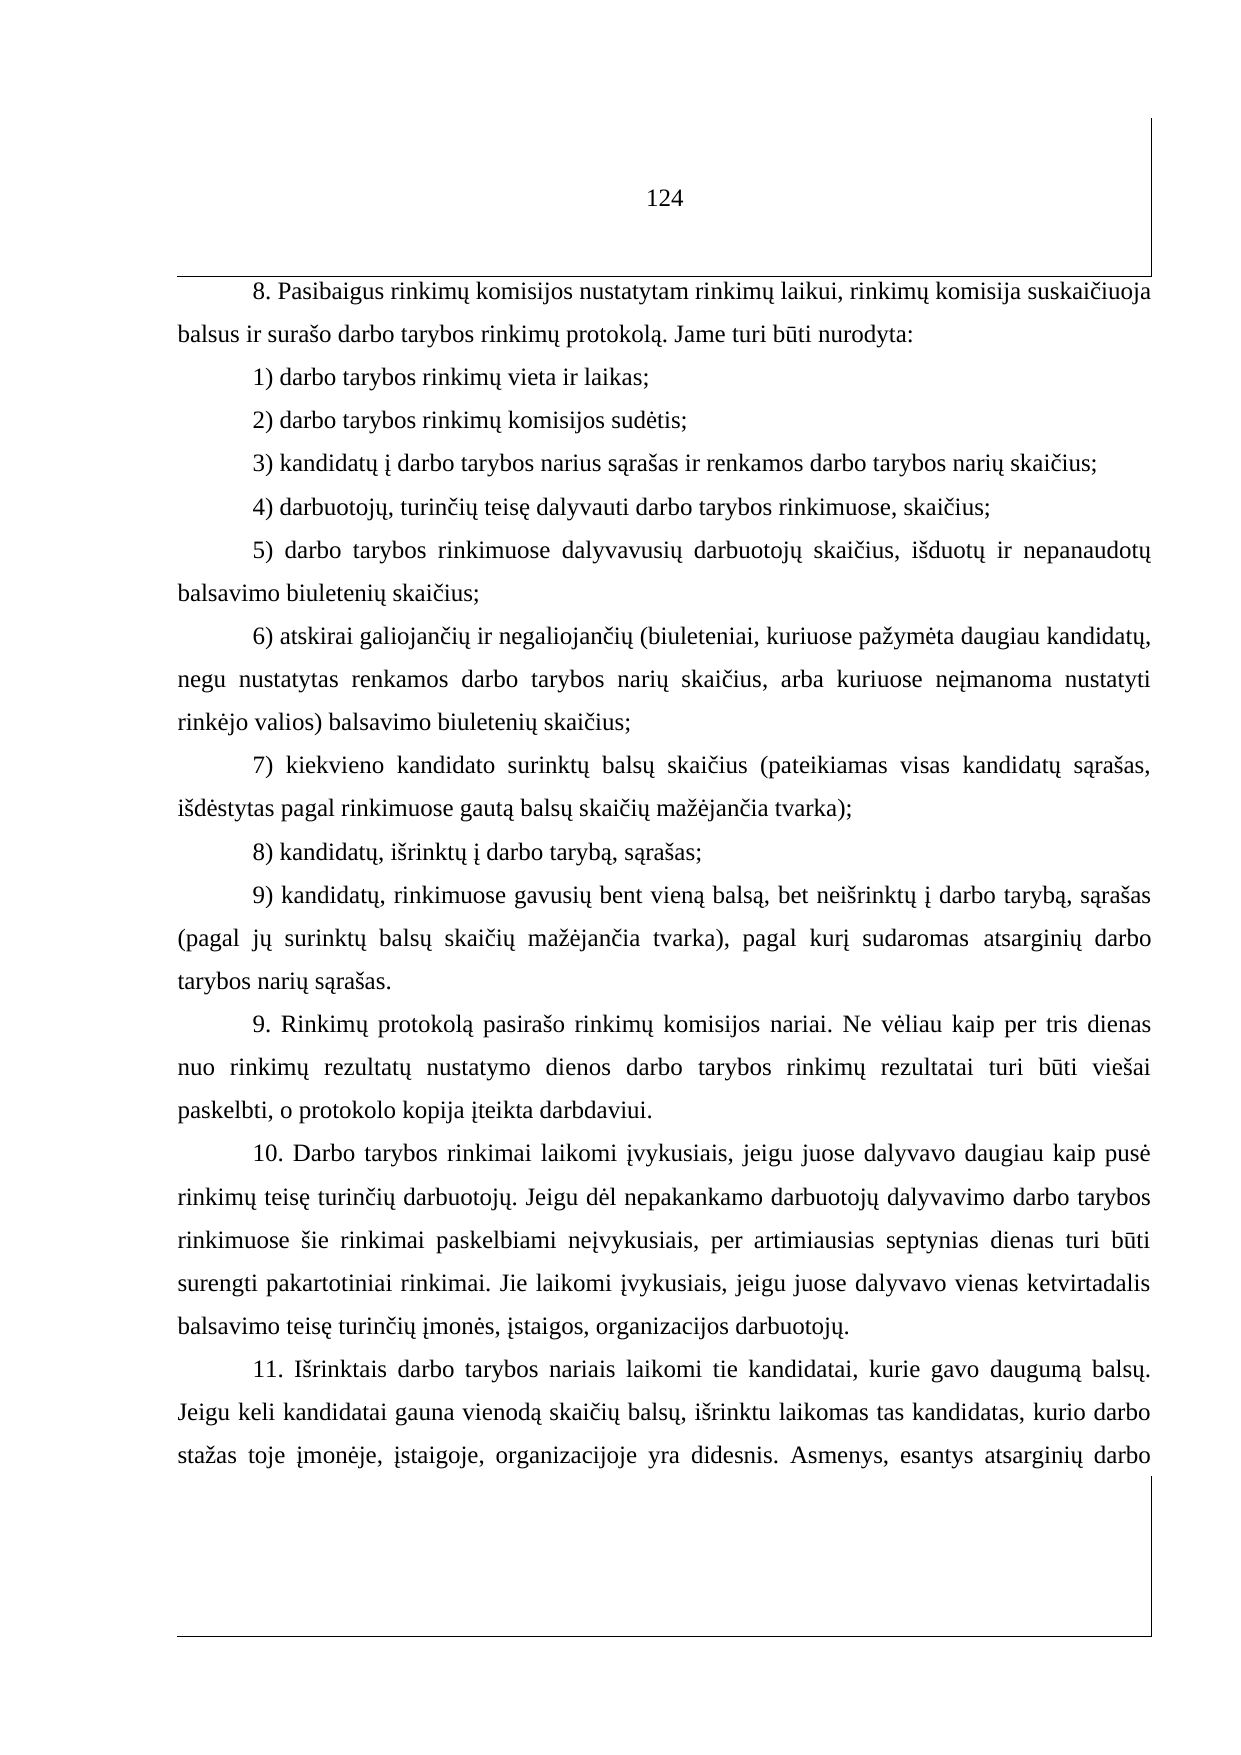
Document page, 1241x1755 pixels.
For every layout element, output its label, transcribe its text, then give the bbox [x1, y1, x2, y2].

text 6) atskirai galiojančių ir negaliojančių (biuleteniai, kuriuose pažymėta daugiau kandidatų, negu nustatytas renkamos darbo tarybos narių skaičius, arba kuriuose neįmanoma nustatyti rinkėjo valios) balsavimo biuletenių skaičius; [177, 621, 1152, 736]
text 8) kandidatų, išrinktų į darbo tarybą, sąrašas; [177, 837, 1152, 865]
text 3) kandidatų į darbo tarybos narius sąrašas ir renkamos darbo tarybos narių skaičius; [177, 448, 1152, 477]
text 2) darbo tarybos rinkimų komisijos sudėtis; [177, 405, 1152, 434]
text 5) darbo tarybos rinkimuose dalyvavusių darbuotojų skaičius, išduotų ir nepanaudotų balsavimo biuletenių skaičius; [177, 535, 1152, 607]
text 9) kandidatų, rinkimuose gavusių bent vieną balsą, bet neišrinktų į darbo tarybą, sąrašas (pagal jų surinktų balsų skaičių mažėjančia tvarka), pagal kurį sudaromas atsarginių darbo tarybos narių sąrašas. [177, 880, 1152, 995]
text 1) darbo tarybos rinkimų vieta ir laikas; [177, 362, 1152, 391]
text 11. Išrinktais darbo tarybos nariais laikomi tie kandidatai, kurie gavo daugumą balsų. Jeigu keli kandidatai gauna vienodą skaičių balsų, išrinktu laikomas tas kandidatas, kurio darbo stažas toje įmonėje, įstaigoje, organizacijoje yra didesnis. Asmenys, esantys atsarginių darbo [177, 1354, 1152, 1469]
text 7) kiekvieno kandidato surinktų balsų skaičius (pateikiamas visas kandidatų sąrašas, išdėstytas pagal rinkimuose gautą balsų skaičių mažėjančia tvarka); [177, 750, 1152, 822]
text 4) darbuotojų, turinčių teisę dalyvauti darbo tarybos rinkimuose, skaičius; [177, 492, 1152, 520]
text 9. Rinkimų protokolą pasirašo rinkimų komisijos nariai. Ne vėliau kaip per tris dienas nuo rinkimų rezultatų nustatymo dienos darbo tarybos rinkimų rezultatai turi būti viešai paskelbti, o protokolo kopija įteikta darbdaviui. [177, 1009, 1152, 1124]
text 10. Darbo tarybos rinkimai laikomi įvykusiais, jeigu juose dalyvavo daugiau kaip pusė rinkimų teisę turinčių darbuotojų. Jeigu dėl nepakankamo darbuotojų dalyvavimo darbo tarybos rinkimuose šie rinkimai paskelbiami neįvykusiais, per artimiausias septynias dienas turi būti surengti pakartotiniai rinkimai. Jie laikomi įvykusiais, jeigu juose dalyvavo vienas ketvirtadalis balsavimo teisę turinčių įmonės, įstaigos, organizacijos darbuotojų. [177, 1138, 1152, 1340]
text 8. Pasibaigus rinkimų komisijos nustatytam rinkimų laikui, rinkimų komisija suskaičiuoja balsus ir surašo darbo tarybos rinkimų protokolą. Jame turi būti nurodyta: [177, 276, 1152, 348]
